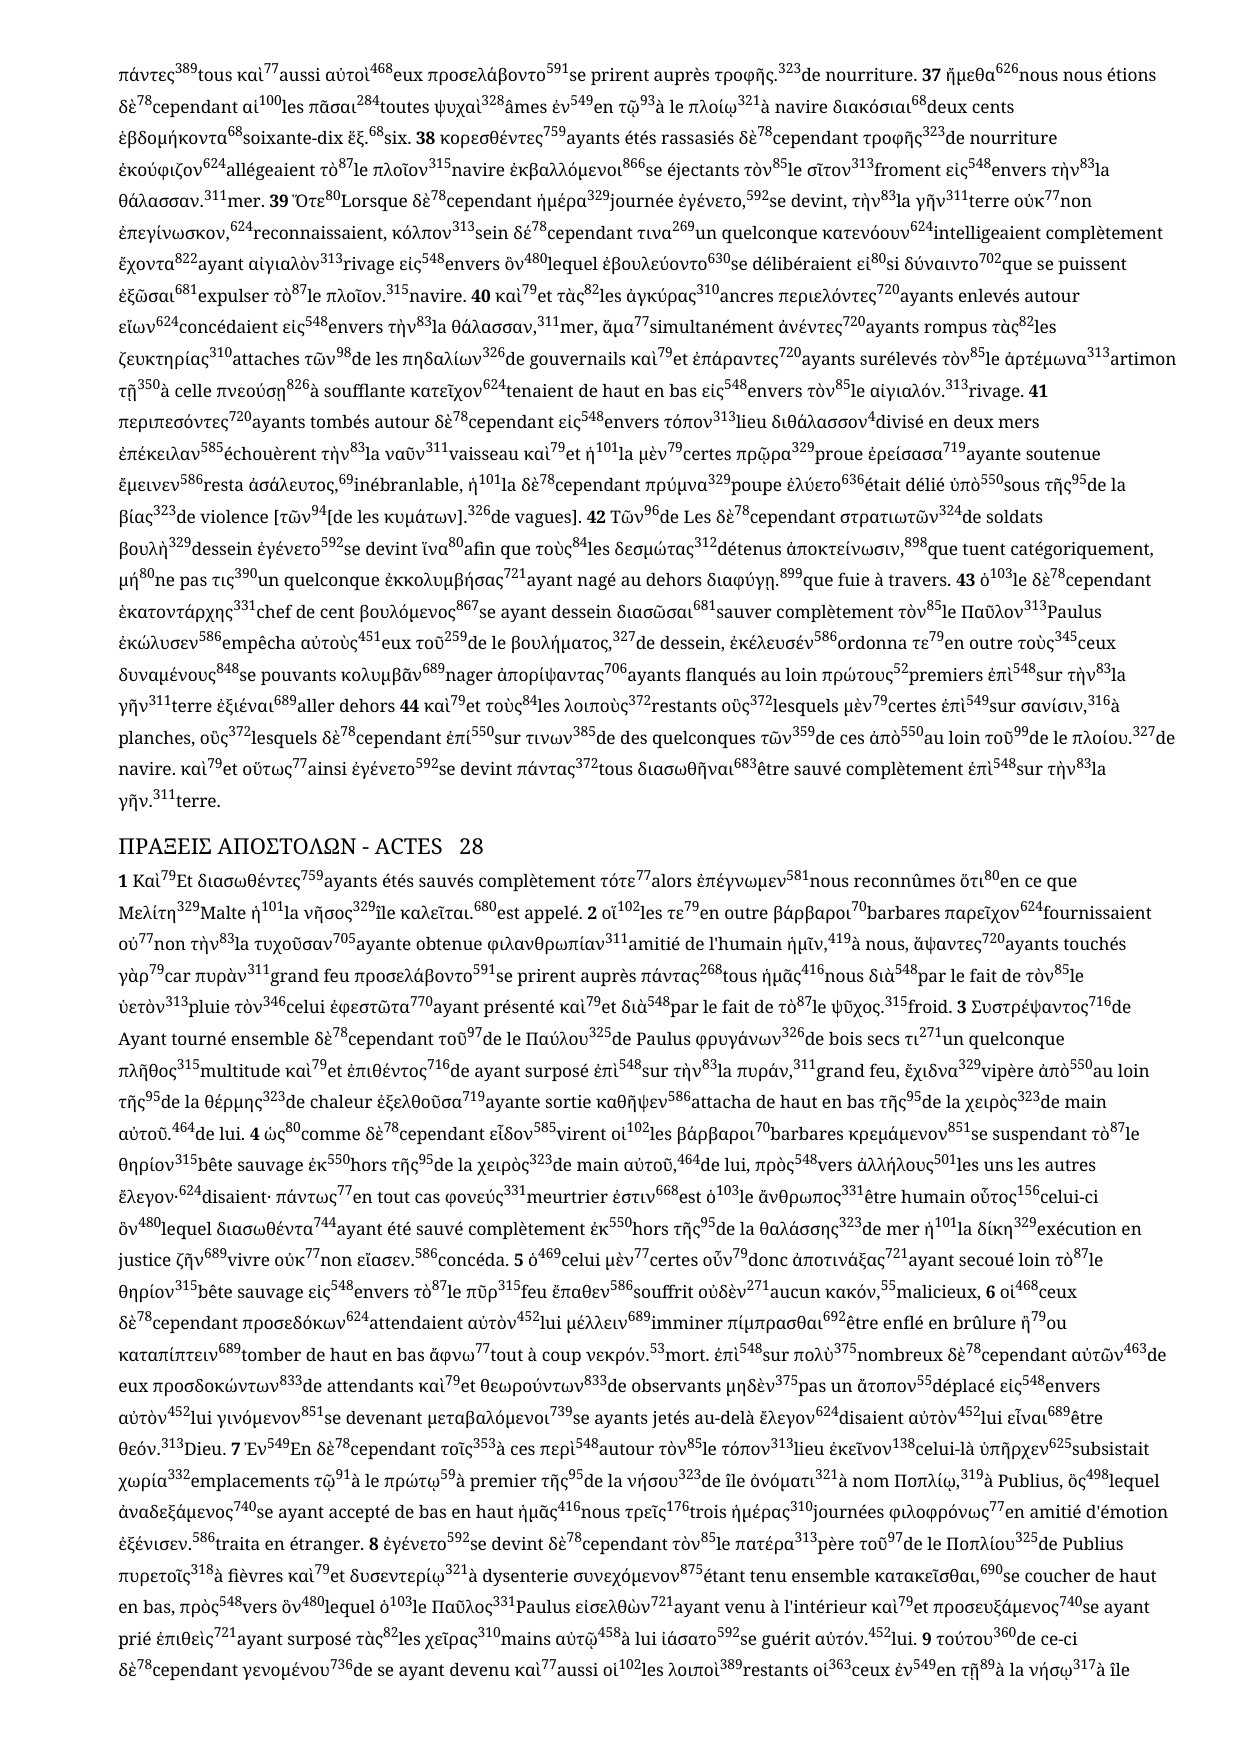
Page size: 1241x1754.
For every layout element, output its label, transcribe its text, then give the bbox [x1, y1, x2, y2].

text 1 Καὶ79Et διασωθέντες759ayants étés sauvés complètement τότε77alors ἐπέγνωμεν581nous reconnûmes ὅτι80en ce que Μελίτη329Malte ἡ101la νῆσος329île καλεῖται.680est appelé. 2 οἵ102les τε79en outre βάρβαροι70barbares παρεῖχον624fournissaient οὐ77non τὴν83la τυχοῦσαν705ayante obtenue φιλανθρωπίαν311amitié de l'humain ἡμῖν,419à nous, ἅψαντες720ayants touchés γὰρ79car πυρὰν311grand feu προσελάβοντο591se prirent auprès πάντας268tous ἡμᾶς416nous διὰ548par le fait de τὸν85le ὑετὸν313pluie τὸν346celui ἐφεστῶτα770ayant présenté καὶ79et διὰ548par le fait de τὸ87le ψῦχος.315froid. 3 Συστρέψαντος716de Ayant tourné ensemble δὲ78cependant τοῦ97de le Παύλου325de Paulus φρυγάνων326de bois secs τι271un quelconque πλῆθος315multitude καὶ79et ἐπιθέντος716de ayant surposé ἐπὶ548sur τὴν83la πυράν,311grand feu, ἔχιδνα329vipère ἀπὸ550au loin τῆς95de la θέρμης323de chaleur ἐξελθοῦσα719ayante sortie καθῆψεν586attacha de haut en bas τῆς95de la χειρὸς323de main αὐτοῦ.464de lui. 4 ὡς80comme δὲ78cependant εἶδον585virent οἱ102les βάρβαροι70barbares κρεμάμενον851se suspendant τὸ87le θηρίον315bête sauvage ἐκ550hors τῆς95de la χειρὸς323de main αὐτοῦ,464de lui, πρὸς548vers ἀλλήλους501les uns les autres ἔλεγον·624disaient· πάντως77en tout cas φονεύς331meurtrier ἐστιν668est ὁ103le ἄνθρωπος331être humain οὗτος156celui-ci ὃν480lequel διασωθέντα744ayant été sauvé complètement ἐκ550hors τῆς95de la θαλάσσης323de mer ἡ101la δίκη329exécution en justice ζῆν689vivre οὐκ77non εἴασεν.586concéda. 5 ὁ469celui μὲν77certes οὖν79donc ἀποτινάξας721ayant secoué loin τὸ87le θηρίον315bête sauvage εἰς548envers τὸ87le πῦρ315feu ἔπαθεν586souffrit οὐδὲν271aucun κακόν,55malicieux, 6 οἱ468ceux δὲ78cependant προσεδόκων624attendaient αὐτὸν452lui μέλλειν689imminer πίμπρασθαι692être enflé en brûlure ἢ79ou καταπίπτειν689tomber de haut en bas ἄφνω77tout à coup νεκρόν.53mort. ἐπὶ548sur πολὺ375nombreux δὲ78cependant αὐτῶν463de eux προσδοκώντων833de attendants καὶ79et θεωρούντων833de observants μηδὲν375pas un ἄτοπον55déplacé εἰς548envers αὐτὸν452lui γινόμενον851se devenant μεταβαλόμενοι739se ayants jetés au-delà ἔλεγον624disaient αὐτὸν452lui εἶναι689être θεόν.313Dieu. 7 Ἐν549En δὲ78cependant τοῖς353à ces περὶ548autour τὸν85le τόπον313lieu ἐκεῖνον138celui-là ὑπῆρχεν625subsistait χωρία332emplacements τῷ91à le πρώτῳ59à premier τῆς95de la νήσου323de île ὀνόματι321à nom Ποπλίῳ,319à Publius, ὃς498lequel ἀναδεξάμενος740se ayant accepté de bas en haut ἡμᾶς416nous τρεῖς176trois ἡμέρας310journées φιλοφρόνως77en amitié d'émotion ἐξένισεν.586traita en étranger. 8 ἐγένετο592se devint δὲ78cependant τὸν85le πατέρα313père τοῦ97de le Ποπλίου325de Publius πυρετοῖς318à fièvres καὶ79et δυσεντερίῳ321à dysenterie συνεχόμενον875étant tenu ensemble κατακεῖσθαι,690se coucher de haut en bas, πρὸς548vers ὃν480lequel ὁ103le Παῦλος331Paulus εἰσελθὼν721ayant venu à l'intérieur καὶ79et προσευξάμενος740se ayant prié ἐπιθεὶς721ayant surposé τὰς82les χεῖρας310mains αὐτῷ458à lui ἰάσατο592se guérit αὐτόν.452lui. 9 τούτου360de ce-ci δὲ78cependant γενομένου736de se ayant devenu καὶ77aussi οἱ102les λοιποὶ389restants οἱ363ceux ἐν549en τῇ89à la νήσῳ317à île ἔχοντες839ayants ἀσθενείας310infirmités προσήρχοντο630se venaient vers καὶ79et ἐθεραπεύοντο,635étaient soigné, 10 οἳ497lesquels καὶ77aussi πολλαῖς272à nombreuses τιμαῖς316à valeurs ἐτίμησαν585valorisèrent ἡμᾶς416nous καὶ79et ἀναγομένοις879à étants conduits de bas en haut ἐπέθεντο591se surposèrent τὰ347ces πρὸς548vers τὰς242les χρείας.310besoins. 11 Μετὰ548Après δὲ78cependant τρεῖς178trois μῆνας312mois ἀνήχθημεν595nous fûmes conduit de bas en haut ἐν549en πλοίῳ321à navire παρακεχειμακότι775à ayant hiverné à côté ἐν549en τῇ89à la νήσῳ,317à île, Ἀλεξανδρίνῳ,12à Alexandrinus, παρασήμῳ38à marqué à côté Διοσκούροις.318à Dioscures. 12 καὶ79et καταχθέντες759ayants étés menés de haut en bas εἰς548envers Συρακούσας310Syracuse ἐπεμείναμεν581nous restâmes sur ἡμέρας310journées τρεῖς,176trois, 13 ὅθεν77d'où περιελόντες720ayants enlevés autour κατηντήσαμεν581nous atteignîmes à l'encontre εἰς548envers Ῥήγιον.315Regium. καὶ79et μετὰ548après μίαν177une ἡμέραν311journée ἐπιγενομένου734de se ayant arrivé sur νότου325de sud δευτεραῖοι70secondaires jours ἤλθομεν581nous vînmes εἰς548envers Ποτιόλους,312Puteoli, 14 οὗ77où εὑρόντες720ayants trouvés ἀδελφοὺς312frères παρεκλήθημεν595nous fûmes appelé à côté παρ᾽549à côté αὐτοῖς457à eux ἐπιμεῖναι681rester sur ἡμέρας310journées ἑπτά·176sept· καὶ79et οὕτως77ainsi εἰς548envers τὴν83la Ῥώμην311Rome ἤλθαμεν.581nous vînmes. 15 κἀκεῖθεν77et de là οἱ102les ἀδελφοὶ330frères ἀκούσαντες720ayants écoutés τὰ347ces περὶ550autour ἡμῶν423de nous ἦλθαν585vinrent εἰς548envers ἀπάντησιν311rencontre de loin ἡμῖν419à nous ἄχρι552jusqu'à l'extrémité Ἀππίου325de Appius φόρου327de Forum καὶ79et Τριῶν188de Trois ταβερνῶν,322de tavernes, οὓς479lesquels ἰδὼν721ayant vu ὁ103le Παῦλος331Paulus εὐχαριστήσας721ayant rendu grâce τῷ91à le θεῷ319à Dieu ἔλαβεν586prit θάρσος.315courage. 16 Ὅτε80Lorsque δὲ78cependant εἰσήλθομεν581nous vînmes à l'intérieur εἰς548envers Ῥώμην,311Rome, ἐπετράπη600fut permis τῷ91à le Παύλῳ319à Paulus μένειν689rester καθ᾽548selon ἑαυτὸν528lui-même σὺν549avec τῷ91à le φυλάσσοντι828à gardiennant αὐτὸν452lui στρατιώτῃ.319à soldat. 17 Ἐγένετο592Se devint δὲ78cependant μετὰ548après ἡμέρας310journées τρεῖς176trois συγκαλέσασθαι682se appeler ensemble αὐτὸν452lui τοὺς345ceux ὄντας821étants τῶν96de les Ἰουδαίων64de Ioudaiens πρώτους·52premiers· συνελθόντων715de ayants venus ensemble δὲ78cependant αὐτῶν463de eux ἔλεγεν625disait πρὸς548vers αὐτούς·451eux· ἐγώ,431moi, ἄνδρες336hommes ἀδελφοί,336frères, οὐδὲν375aucun ἐναντίον55à l'encontre ποιήσας721ayant fait τῷ91à le λαῷ319à peuple ἢ79ou τοῖς92à les ἔθεσιν320à coutumes τοῖς92à les πατρῴοις11à paternels δέσμιος331lié ἐξ550hors Ἱεροσολύμων326de Ierosoluma παρεδόθην596je fus livré εἰς548envers τὰς82les χεῖρας310mains τῶν96de les Ῥωμαίων,64de Romains, 18 οἵτινες497lesquels des quelconques ἀνακρίναντές720ayants jugés de bas en haut με417moi ἐβούλοντο630se avaient dessein ἀπολῦσαι681délier au loin διὰ548par le fait de τὸ348ce μηδεμίαν267pas une αἰτίαν311cause θανάτου325de trépas ὑπάρχειν689subsister ἐν549en ἐμοί.420à moi. 19 ἀντιλεγόντων833de contredisants δὲ78cependant τῶν96de les Ἰουδαίων64de Ioudaiens ἠναγκάσθην596je fus contraint ἐπικαλέσασθαι682se surnommer Καίσαρα313Kaesar οὐχ77non ὡς80comme τοῦ99de le ἔθνους327de ethnie μου424de moi ἔχων840ayant τι375un quelconque κατηγορεῖν.689accuser. 20 διὰ548par le fait de ταύτην136celle-ci οὖν79donc τὴν83la αἰτίαν311cause παρεκάλεσα582j'appelai à côté ὑμᾶς436vous ἰδεῖν681voir καὶ79et προσλαλῆσαι,681bavarder auprès, ἕνεκεν552à cause γὰρ79car τῆς95de la ἐλπίδος323de espérance τοῦ97de le Ἰσραὴλ325de Israël τὴν83la ἅλυσιν311chaîne ταύτην136celle-ci περίκειμαι.676je suis couché autour. 21 οἱ468ceux δὲ78cependant πρὸς548vers αὐτὸν452lui εἶπαν·585dirent· ἡμεῖς430nous οὔτε79ni γράμματα314lettres περὶ550autour σοῦ442de toi ἐδεξάμεθα587nous nous acceptâmes ἀπὸ550au loin τῆς95de la Ἰουδαίας323de Ioudaia οὔτε79ni παραγενόμενός740se ayant devenu à côté τις390un quelconque τῶν96de les ἀδελφῶν324de frères ἀπήγγειλεν586rapporta annonce ἢ79ou ἐλάλησέν586bavarda τι375un quelconque περὶ550autour σοῦ442de toi πονηρόν.55méchant. 22 ἀξιοῦμεν663nous jugeons digne δὲ78cependant παρὰ550à côté σοῦ442de toi ἀκοῦσαι681écouter ἃ481lesquels φρονεῖς,666tu penses, περὶ550autour μὲν340certes γὰρ79car τῆς95de la αἱρέσεως323de hérésie ταύτης148de celle-ci γνωστὸν49connu ἡμῖν419à nous ἐστιν668est ὅτι80en ce que πανταχοῦ77partout ἀντιλέγεται.680est contredit. 23 Ταξάμενοι739Se ayants ordonnancés δὲ78cependant αὐτῷ458à lui ἡμέραν311journée ἦλθον585vinrent πρὸς548vers αὐτὸν452lui εἰς548envers τὴν83la ξενίαν311étrangeté πλείονες70plus nombreusement οἷς485à lesquels ἐξετίθετο631se exposait διαμαρτυρόμενος867se passant témoignage τὴν83la βασιλείαν311royauté τοῦ97de le θεοῦ,325de Dieu, πείθων840persuadant τε79en outre αὐτοὺς451eux περὶ550autour τοῦ97de le Ἰησοῦ325de Iésous ἀπό550au loin τε79en outre τοῦ97de le νόμου325de loi Μωϋσέως325de Môusês καὶ79et τῶν96de les προφητῶν,324de prophètes, ἀπὸ547au loin πρωῒ77matinalement ἕως552jusqu'à ce que ἑσπέρας.323de soirée. 24 καὶ79et οἱ363ceux μὲν79certes ἐπείθοντο635étaient persuadé τοῖς353à ces λεγομένοις,881à étants dits, οἱ363ceux δὲ78cependant ἠπίστουν·624croyaient pas· 25 ἀσύμφωνοι46sans consonances de voix δὲ78cependant ὄντες839étants πρὸς548vers ἀλλήλους501les uns les autres ἀπελύοντο630se déliaient au loin εἰπόντος716de ayant dit τοῦ97de le Παύλου325de Paulus ῥῆμα315oral ἕν,181un, ὅτι80en ce que καλῶς77bellement τὸ105le πνεῦμα333souffle τὸ105le ἅγιον24saint ἐλάλησεν586bavarda διὰ550par Ἠσαΐου325de Ésaïa τοῦ97de le προφήτου325de prophète πρὸς548vers τοὺς84les πατέρας312pères ὑμῶν441de vous 26 λέγων·840disant· πορεύθητι563sois allé πρὸς548vers τὸν85le λαὸν313peuple τοῦτον138celui-ci καὶ79et εἰπόν·554dis· ἀκοῇ317à ouïe ἀκούσετε603vous écouterez καὶ79et οὐ77non μὴ77ne pas συνῆτε896que vous compreniez καὶ79et βλέποντες839regardants βλέψετε603vous regarderez καὶ79et οὐ77non μὴ77ne pas ἴδητε·896que vous voyiez· 27 ἐπαχύνθη600fut épaissi γὰρ79car ἡ101la καρδία329coeur τοῦ97de le λαοῦ325de peuple τούτου150de celui-ci καὶ79et τοῖς252à les ὠσὶν320à oreilles βαρέως77lourdement ἤκουσαν585écoutèrent καὶ79et τοὺς84les ὀφθαλμοὺς312yeux αὐτῶν463de eux ἐκάμμυσαν·585fermèrent de haut en bas· μήποτε80de peur que ἴδωσιν898que voient τοῖς250à les ὀφθαλμοῖς318à yeux καὶ79et τοῖς252à les ὠσὶν320à oreilles ἀκούσωσιν898que écoutent καὶ79et τῇ249à la καρδίᾳ317à coeur συνῶσιν898que comprennent καὶ79et ἐπιστρέψωσιν,898que retournent au-dessus, καὶ79et ἰάσομαι608je me guérirai αὐτούς.451eux. 28 γνωστὸν49connu οὖν79donc ἔστω572soit ὑμῖν438à vous ὅτι80en ce que τοῖς92à les ἔθνεσιν320à ethnies ἀπεστάλη600fut envoyé τοῦτο158ce-ci τὸ105le σωτήριον73salut τοῦ97de le θεοῦ·325de Dieu· αὐτοὶ468eux καὶ79et ἀκούσονται.611se écouteront. 29 30 Ἐνέμεινεν586Resta dans δὲ78cependant διετίαν311deux années ὅλην267toute entière ἐν549en ἰδίῳ123à en propre μισθώματι321à location καὶ79et ἀπεδέχετο631se acceptait loin πάντας372tous τοὺς345ceux εἰσπορευομένους848se allants à l'intérieur πρὸς548vers αὐτόν,452lui, 31 κηρύσσων840annonçant τὴν83la βασιλείαν311royauté τοῦ97de le θεοῦ325de Dieu καὶ79et διδάσκων840enseignant τὰ347ces περὶ550autour τοῦ97de le κυρίου325de Maître Ἰησοῦ325de Iésous Χριστοῦ325de Christ μετὰ550avec πάσης279de toute παρρησίας323de oralité franche ἀκωλύτως.77sans empêchement. [118, 865, 1181, 1682]
text 1 Ὡς80Comme δὲ78cependant ἐκρίθη600fut jugé τοῦ360de ce ἀποπλεῖν689naviguer au loin ἡμᾶς416nous εἰς548envers τὴν83la Ἰταλίαν,311Italie, παρεδίδουν624livraient τόν85le τε79en outre Παῦλον313Paulus καί79et τινας268des quelconques ἑτέρους114autres-différents δεσμώτας312détenus ἑκατοντάρχῃ319à chef de cent ὀνόματι321à nom Ἰουλίῳ319à Ioulios σπείρης323de spirale Σεβαστῆς.14de Vénérable. 2 ἐπιβάντες720ayants surmontés δὲ78cependant πλοίῳ321à navire Ἀδραμυττηνῷ12à Adramytte μέλλοντι830à imminant πλεῖν689naviguer εἰς548envers τοὺς84les κατὰ548selon τὴν83la Ἀσίαν311Asie τόπους312lieux ἀνήχθημεν595nous fûmes conduit de bas en haut ὄντος834de étant σὺν549avec ἡμῖν419à nous Ἀριστάρχου325de Aristarque Μακεδόνος325de Macédonien Θεσσαλονικέως.325de Thessalonicien. 3 τῇ89à la τε79en outre ἑτέρᾳ376à autre-différente κατήχθημεν595nous fûmes mené de haut en bas εἰς548envers Σιδῶνα,311Sidon, φιλανθρώπως77en amitié de l'humain τε79en outre ὁ103le Ἰούλιος331Ioulios τῷ91à le Παύλῳ319à Paulus χρησάμενος740se ayant utilisé ἐπέτρεψεν586permit πρὸς548vers τοὺς244les φίλους52amis πορευθέντι748à ayant été allé ἐπιμελείας323de soin τυχεῖν.681obtenir. 4 κἀκεῖθεν77et de là ἀναχθέντες759ayants étés conduits de bas en haut ὑπεπλεύσαμεν581nous naviguâmes sous τὴν83la Κύπρον311Chypre διὰ548par le fait de τὸ348ce τοὺς84les ἀνέμους312vents εἶναι689être ἐναντίους,31aux encontres, 5 τό87le τε79en outre πέλαγος315haute mer τὸ348ce κατὰ548selon τὴν83la Κιλικίαν311Cilicie καὶ79et Παμφυλίαν311Pamphylie διαπλεύσαντες720ayants navigués à travers κατήλθομεν581nous vînmes de haut en bas εἰς548envers Μύρα314Myra τῆς95de la Λυκίας.323de Lycie. 6 Κἀκεῖ77Et là εὑρὼν721ayant trouvé ὁ103le ἑκατοντάρχης331chef de cent πλοῖον315navire Ἀλεξανδρῖνον6Alexandrinus πλέον824naviguant εἰς548envers τὴν83la Ἰταλίαν311Italie ἐνεβίβασεν586fit embarquer ἡμᾶς416nous εἰς548envers αὐτό.454lui. 7 ἐν549en ἱκαναῖς7à assez-importantes δὲ78cependant ἡμέραις316à journées βραδυπλοοῦντες839naviguants lentement καὶ79et μόλις77laborieusement γενόμενοι739se ayants devenus κατὰ548selon τὴν83la Κνίδον,311Knidos, μὴ77ne pas προσεῶντος834de concédant vers ἡμᾶς416nous τοῦ97de le ἀνέμου325de vent ὑπεπλεύσαμεν581nous naviguâmes sous τὴν83la Κρήτην311Crète κατὰ548selon Σαλμώνην,311Salmone, 8 μόλις77laborieusement τε79en outre παραλεγόμενοι866se côtoyants αὐτὴν450elle ἤλθομεν581nous vînmes εἰς548envers τόπον313lieu τινὰ269un quelconque καλούμενον875étant appelé Καλοὺς3Beaux λιμένας312ports ᾧ486à lequel ἐγγὺς77proche πόλις329cité ἦν625était Λασαία.329Lasaia. 9 Ἱκανοῦ16de Assez-important δὲ78cependant χρόνου325de temps διαγενομένου734de se ayant devenu au travers καὶ79et ὄντος834de étant ἤδη77déjà ἐπισφαλοῦς42de prompt à chute τοῦ97de le πλοὸς325de navigation διὰ548par le fait de τὸ348ce καὶ77aussi τὴν83la νηστείαν311jeûne ἤδη77déjà παρεληλυθέναι686avoir passé à côté παρῄνει625exhortait ὁ103le Παῦλος331Paulus 10 λέγων840disant αὐτοῖς·457à eux· ἄνδρες,336hommes, θεωρῶ664j'observe ὅτι80en ce que μετὰ550avec ὕβρεως323de brutalité καὶ79et πολλῆς279de nombreuse ζημίας323de dommage οὐ77non μόνον77seulement τοῦ99de le φορτίου327de charge καὶ79et τοῦ99de le πλοίου327de navire ἀλλὰ79mais καὶ77aussi τῶν94de les ψυχῶν322de âmes ἡμῶν423de nous μέλλειν689imminer ἔσεσθαι685se avoir à être τὸν85le πλοῦν.313navigation. 11 ὁ103le δὲ78cependant ἑκατοντάρχης331chef de cent τῷ91à le κυβερνήτῃ319à pilote καὶ79et τῷ91à le ναυκλήρῳ319à nautonier μᾶλλον77davantage ἐπείθετο636était persuadé ἢ79ou τοῖς353à ces ὑπὸ550sous Παύλου325de Paulus λεγομένοις.881à étants dits. 12 ἀνευθέτου42de pas bien placé δὲ78cependant τοῦ97de le λιμένος325de port ὑπάρχοντος834de subsistant πρὸς548vers παραχειμασίαν311hivernage à côté οἱ102les πλείονες70plus nombreusement ἔθεντο591se posèrent βουλὴν311dessein ἀναχθῆναι683être conduit de bas en haut ἐκεῖθεν,77de là, εἴ80si πως77en quelque manière δύναιντο702que se puissent καταντήσαντες720ayants atteints à l'encontre εἰς548envers Φοίνικα313Foinikas παραχειμάσαι681hiverner à côté λιμένα313port τῆς95de la Κρήτης323de Crète βλέποντα822regardant κατὰ548selon λίβα313sud-ouest καὶ79et κατὰ548selon χῶρον.313nord-ouest. 13 Ὑποπνεύσαντος716de Ayant soufflé en dessous δὲ78cependant νότου325de sud δόξαντες720ayants estimés τῆς95de la προθέσεως323de position en avant κεκρατηκέναι,686avoir saisi avec force, ἄραντες720ayants levés ἆσσον77de près παρελέγοντο630se côtoyaient τὴν83la Κρήτην.311Crète. 14 μετ᾽548après οὐ77non πολὺ375nombreux δὲ78cependant ἔβαλεν586jeta κατ᾽550contre αὐτῆς462de elle ἄνεμος331vent τυφωνικὸς22typhonien ὁ364celui καλούμενος891étant appelé εὐρακύλων·331Eurakulon· 15 συναρπασθέντος756de ayant été ravi avec δὲ78cependant τοῦ99de le πλοίου327de navire καὶ79et μὴ77ne pas δυναμένου863de se pouvant ἀντοφθαλμεῖν689voir contre τῷ91à le ἀνέμῳ319à vent ἐπιδόντες720ayants donnés de surcroît ἐφερόμεθα.632nous étions porté. 16 νησίον315îlot δέ78cependant τι271un quelconque ὑποδραμόντες720ayants courus sous καλούμενον877étant appelé Καῦδα315Κauda ἰσχύσαμεν581nous eûmes la ténacité μόλις77laborieusement περικρατεῖς46forts autour γενέσθαι682se devenir τῆς95de la σκάφης,323de barque, 17 ἣν478laquelle ἄραντες720ayants levés βοηθείαις316à aides ἐχρῶντο630se utilisaient ὑποζωννύντες839ceignants au dessous τὸ87le πλοῖον,315navire, φοβούμενοί866se effrayants τε79en outre μὴ80ne pas εἰς548envers τὴν83la Σύρτιν311Syrte ἐκπέσωσιν,898que tombent dehors, χαλάσαντες720ayants lâchés τὸ87le σκεῦος,315ustensile, οὕτως77ainsi ἐφέροντο.635étaient porté. 18 σφοδρῶς77en véhémence δὲ78cependant χειμαζομένων884de étants tempêtés ἡμῶν423de nous τῇ350à celle ἑξῆς77suivant ἐκβολὴν311éjection ἐποιοῦντο630se faisaient 19 καὶ79et τῇ89à la τρίτῃ57à troisième αὐτόχειρες70de leurs propres mains τὴν83la σκευὴν311équipement τοῦ99de le πλοίου327de navire ἔρριψαν.585flanquèrent. 20 μήτε79et ni δὲ78cependant ἡλίου325de soleil μήτε79et ni ἄστρων326de astres ἐπιφαινόντων835de brillants sur ἐπὶ548sur πλείονας1plus nombreusement ἡμέρας,310journées, χειμῶνός325de tempête hivernale τε79en outre οὐκ77non ὀλίγου384de peu ἐπικειμένου,861de se couchant sur, λοιπὸν77pour le reste περιῃρεῖτο636était enlevé autour ἐλπὶς329espérance πᾶσα285toute τοῦ360de ce σῴζεσθαι692être sauvé ἡμᾶς.416nous. 21 Πολλῆς279de Nombreuse τε79en outre ἀσιτίας323de abstinence de froment ὑπαρχούσης832de subsistante τότε77alors σταθεὶς760ayant été dressé ὁ103le Παῦλος331Paulus ἐν549en μέσῳ61à au milieu αὐτῶν463de eux εἶπεν·586dit· ἔδει625attachait de lien μέν,77certes, ὦ304O ἄνδρες,336hommes, πειθαρχήσαντάς706ayants obéis à l'autorité μοι420à moi μὴ77ne pas ἀνάγεσθαι692être conduit de bas en haut ἀπὸ550au loin τῆς95de la Κρήτης323de Crète κερδῆσαί681gagner τε79en outre τὴν83la ὕβριν311brutalité ταύτην136celle-ci καὶ79et τὴν83la ζημίαν.311dommage. 22 καὶ79et τὰ347ces νῦν77maintenant παραινῶ664j'exhorte ὑμᾶς436vous εὐθυμεῖν·689être bien en fureur· ἀποβολὴ329rejet au loin γὰρ79car ψυχῆς323de âme οὐδεμία285aucune ἔσται612se sera ἐξ550hors ὑμῶν441de vous πλὴν552toutefois τοῦ99de le πλοίου.327de navire. 23 παρέστη586dressa à côté γάρ79car μοι420à moi ταύτῃ142à celle-ci τῇ89à la νυκτὶ317à nuit τοῦ97de le θεοῦ,325de Dieu, οὗ492de lequel εἰμι664je suis [ἐγὼ]431[moi] ᾧ486à lequel καὶ77aussi λατρεύω,664j'adore, ἄγγελος331messager 24 λέγων·840disant· μὴ77ne pas φοβοῦ,574te effraie, Παῦλε,337Paulus, Καίσαρί319à Kaesar σε437toi δεῖ668attache de lien παραστῆναι,681dresser à côté, καὶ79et ἰδοὺ306voici κεχάρισταί648s'a fait grâce σοι439à toi ὁ103le θεὸς331Dieu πάντας372tous τοὺς345ceux πλέοντας821naviguants μετὰ550avec σοῦ.442de toi. 25 διὸ79c'est pourquoi εὐθυμεῖτε,569soyez bien en fureur, ἄνδρες·336hommes· πιστεύω664je crois γὰρ79car τῷ91à le θεῷ319à Dieu ὅτι80en ce que οὕτως77ainsi ἔσται612se sera καθ᾽548selon ὃν295lequel τρόπον313manière λελάληταί654a été bavardé μοι.420à moi. 26 εἰς548envers νῆσον311île δέ78cependant τινα267une quelconque δεῖ668attache de lien ἡμᾶς416nous ἐκπεσεῖν.681tomber dehors. 27 Ὡς80Comme δὲ78cependant τεσσαρεσκαιδεκάτη212quatorzième νὺξ329nuit ἐγένετο592se devint διαφερομένων884de étants différés ἡμῶν423de nous ἐν549en τῷ91à le Ἀδρίᾳ,319à Adriatique, κατὰ548selon μέσον55au milieu τῆς95de la νυκτὸς323de nuit ὑπενόουν624soupçonnaient οἱ102les ναῦται330matelots προσάγειν689amener τινὰ267une quelconque αὐτοῖς457à eux χώραν.311région. 28 καὶ79et βολίσαντες720ayants sondés εὗρον585trouvèrent ὀργυιὰς310orgyies εἴκοσι,176vingt, βραχὺ6court δὲ78cependant διαστήσαντες720ayants dressés à travers καὶ79et πάλιν77de nouveau βολίσαντες720ayants sondés εὗρον585trouvèrent ὀργυιὰς310orgyies δεκαπέντε·176quinze· 29 φοβούμενοί866se effrayants τε79en outre μή80ne pas που77quelque part où κατὰ548selon τραχεῖς3raboteux τόπους312lieux ἐκπέσωμεν,894que nous tombions dehors, ἐκ550hors πρύμνης323de poupe ῥίψαντες720ayants flanqués ἀγκύρας310ancres τέσσαρας176quatre ηὔχοντο630se souhaitaient ἡμέραν311journée γενέσθαι.682se devenir. 30 Τῶν96de Les δὲ78cependant ναυτῶν324de matelots ζητούντων833de cherchants φυγεῖν681fuir ἐκ550hors τοῦ99de le πλοίου327de navire καὶ79et χαλασάντων715de ayants lâchés τὴν83la σκάφην311barque εἰς548envers τὴν83la θάλασσαν311mer προφάσει317à apparence en avant ὡς80comme ἐκ550hors πρῴρης323de proue ἀγκύρας310ancres μελλόντων833de imminants ἐκτείνειν,689étendre dehors, 31 εἶπεν586dit ὁ103le Παῦλος331Paulus τῷ91à le ἑκατοντάρχῃ319à chef de cent καὶ79et τοῖς90à les στρατιώταις·318à soldats· ἐὰν80si le cas échéant μὴ77ne pas οὗτοι363ceux-ci μείνωσιν898que restent ἐν549en τῷ93à le πλοίῳ,321à navire, ὑμεῖς447vous σωθῆναι683être sauvé οὐ77non δύνασθε.671vous vous pouvez. 32 τότε77alors ἀπέκοψαν585coupèrent au loin οἱ102les στρατιῶται330soldats τὰ86les σχοινία314cordages τῆς95de la σκάφης323de barque καὶ79et εἴασαν585concédèrent αὐτὴν450elle ἐκπεσεῖν.681tomber dehors. 33 Ἄχρι80Jusqu'à l'extrémité δὲ78cependant οὗ494de lequel ἡμέρα329journée ἤμελλεν625imminait γίνεσθαι,690se devenir, παρεκάλει625appelait à côté ὁ103le Παῦλος331Paulus ἅπαντας372en totalités μεταλαβεῖν681prendre avec au-delà τροφῆς323de nourriture λέγων·840disant· τεσσαρεσκαιδεκάτην201quatorzième σήμερον77aujourd'hui ἡμέραν311journée προσδοκῶντες839attendants ἄσιτοι70sans froments διατελεῖτε665vous parachevez μηθὲν375pas un προσλαβόμενοι.739se ayants pris auprès. 34 διὸ79c'est pourquoi παρακαλῶ664j'appelle à côté ὑμᾶς436vous μεταλαβεῖν681prendre avec au-delà τροφῆς·323de nourriture· τοῦτο366ce-ci γὰρ79car πρὸς550vers τῆς95de la ὑμετέρας440de votre σωτηρίας323de sauvetage ὑπάρχει,668subsiste, οὐδενὸς384de aucun γὰρ79car ὑμῶν441de vous θρὶξ329cheveu ἀπὸ550au loin τῆς95de la κεφαλῆς323de tête ἀπολεῖται.612se perdra au loin. 35 εἴπας721ayant dit δὲ78cependant ταῦτα347ces-ci καὶ79et λαβὼν721ayant pris ἄρτον313pain εὐχαρίστησεν586rendit grâce τῷ91à le θεῷ319à Dieu ἐνώπιον552en devant πάντων383de tous καὶ79et κλάσας721ayant cassé ἤρξατο592se origina ἐσθίειν.689manger. 36 εὔθυμοι46biens en fureurs δὲ78cependant γενόμενοι739se ayants devenus πάντες389tous καὶ77aussi αὐτοὶ468eux προσελάβοντο591se prirent auprès τροφῆς.323de nourriture. 37 ἤμεθα626nous nous étions δὲ78cependant αἱ100les πᾶσαι284toutes ψυχαὶ328âmes ἐν549en τῷ93à le πλοίῳ321à navire διακόσιαι68deux cents ἑβδομήκοντα68soixante-dix ἕξ.68six. 38 κορεσθέντες759ayants étés rassasiés δὲ78cependant τροφῆς323de nourriture ἐκούφιζον624allégeaient τὸ87le πλοῖον315navire ἐκβαλλόμενοι866se éjectants τὸν85le σῖτον313froment εἰς548envers τὴν83la θάλασσαν.311mer. 39 Ὅτε80Lorsque δὲ78cependant ἡμέρα329journée ἐγένετο,592se devint, τὴν83la γῆν311terre οὐκ77non ἐπεγίνωσκον,624reconnaissaient, κόλπον313sein δέ78cependant τινα269un quelconque κατενόουν624intelligeaient complètement ἔχοντα822ayant αἰγιαλὸν313rivage εἰς548envers ὃν480lequel ἐβουλεύοντο630se délibéraient εἰ80si δύναιντο702que se puissent ἐξῶσαι681expulser τὸ87le πλοῖον.315navire. 40 καὶ79et τὰς82les ἀγκύρας310ancres περιελόντες720ayants enlevés autour εἴων624concédaient εἰς548envers τὴν83la θάλασσαν,311mer, ἅμα77simultanément ἀνέντες720ayants rompus τὰς82les ζευκτηρίας310attaches τῶν98de les πηδαλίων326de gouvernails καὶ79et ἐπάραντες720ayants surélevés τὸν85le ἀρτέμωνα313artimon τῇ350à celle πνεούσῃ826à soufflante κατεῖχον624tenaient de haut en bas εἰς548envers τὸν85le αἰγιαλόν.313rivage. 41 περιπεσόντες720ayants tombés autour δὲ78cependant εἰς548envers τόπον313lieu διθάλασσον4divisé en deux mers ἐπέκειλαν585échouèrent τὴν83la ναῦν311vaisseau καὶ79et ἡ101la μὲν79certes πρῷρα329proue ἐρείσασα719ayante soutenue ἔμεινεν586resta ἀσάλευτος,69inébranlable, ἡ101la δὲ78cependant πρύμνα329poupe ἐλύετο636était délié ὑπὸ550sous τῆς95de la βίας323de violence [τῶν94[de les κυμάτων].326de vagues]. 42 Τῶν96de Les δὲ78cependant στρατιωτῶν324de soldats βουλὴ329dessein ἐγένετο592se devint ἵνα80afin que τοὺς84les δεσμώτας312détenus ἀποκτείνωσιν,898que tuent catégoriquement, μή80ne pas τις390un quelconque ἐκκολυμβήσας721ayant nagé au dehors διαφύγῃ.899que fuie à travers. 43 ὁ103le δὲ78cependant ἑκατοντάρχης331chef de cent βουλόμενος867se ayant dessein διασῶσαι681sauver complètement τὸν85le Παῦλον313Paulus ἐκώλυσεν586empêcha αὐτοὺς451eux τοῦ259de le βουλήματος,327de dessein, ἐκέλευσέν586ordonna τε79en outre τοὺς345ceux δυναμένους848se pouvants κολυμβᾶν689nager ἀπορίψαντας706ayants flanqués au loin πρώτους52premiers ἐπὶ548sur τὴν83la γῆν311terre ἐξιέναι689aller dehors 44 καὶ79et τοὺς84les λοιποὺς372restants οὓς372lesquels μὲν79certes ἐπὶ549sur σανίσιν,316à planches, οὓς372lesquels δὲ78cependant ἐπί550sur τινων385de des quelconques τῶν359de ces ἀπὸ550au loin τοῦ99de le πλοίου.327de navire. καὶ79et οὕτως77ainsi ἐγένετο592se devint πάντας372tous διασωθῆναι683être sauvé complètement ἐπὶ548sur τὴν83la γῆν.311terre. [118, 59, 1181, 812]
text ΠΡΑΞΕΙΣ ΑΠΟΣΤΟΛΩΝ - ACTES 28 [118, 831, 1181, 861]
